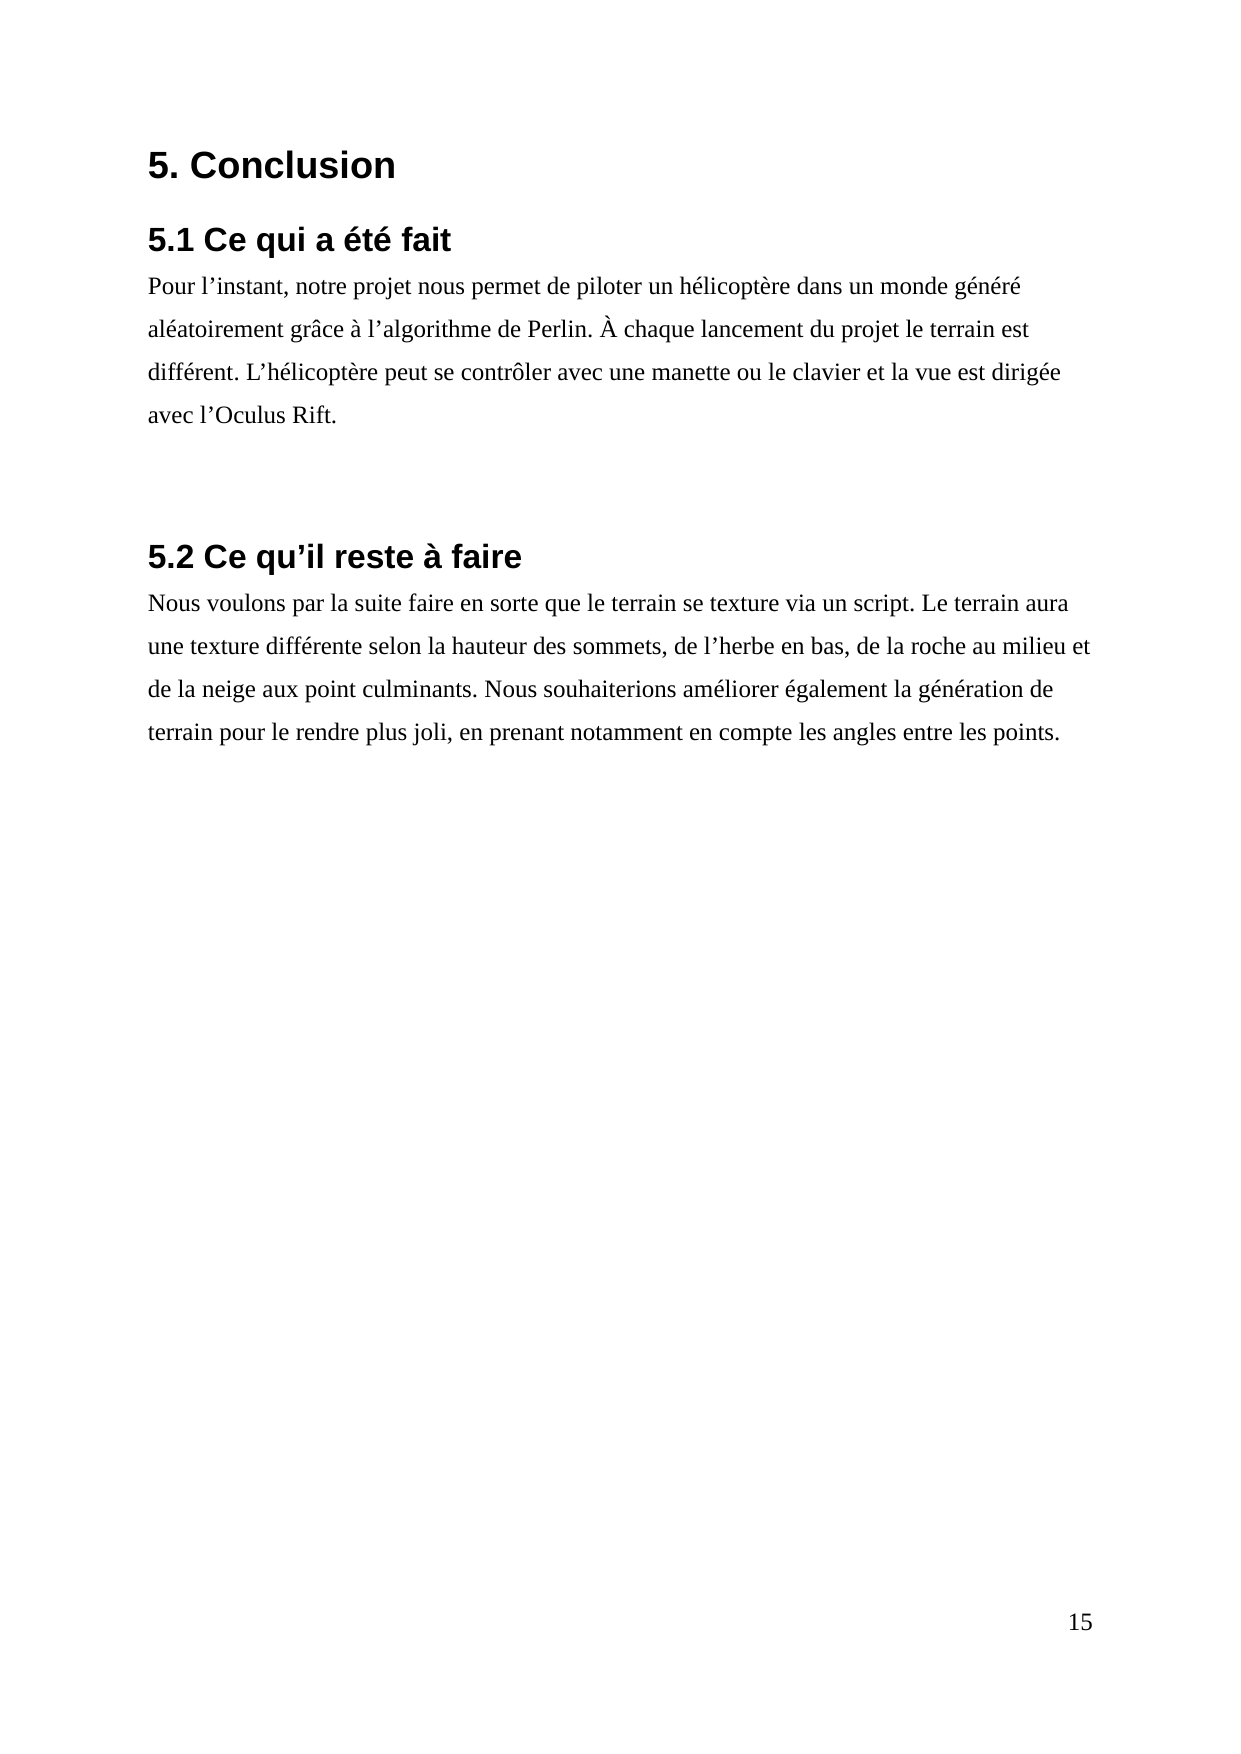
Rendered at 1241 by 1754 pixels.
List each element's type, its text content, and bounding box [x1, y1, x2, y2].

subtitle 5.2 Ce qu’il reste à faire [148, 537, 1093, 576]
text Nous voulons par la suite faire en sorte que le terrain se texture via un script. Le terrain aura une texture différente selon la hauteur des sommets, de l’herbe en bas, de la roche au milieu et de la neige aux point culminants. Nous souhaiterions améliorer également la génération de terrain pour le rendre plus joli, en prenant notamment en compte les angles entre les points. [148, 588, 1093, 746]
subtitle 5.1 Ce qui a été fait [148, 220, 1093, 259]
subtitle 5. Conclusion [148, 143, 1093, 187]
text Pour l’instant, notre projet nous permet de piloter un hélicoptère dans un monde généré aléatoirement grâce à l’algorithme de Perlin. À chaque lancement du projet le terrain est différent. L’hélicoptère peut se contrôler avec une manette ou le clavier et la vue est dirigée avec l’Oculus Rift. [148, 271, 1093, 429]
